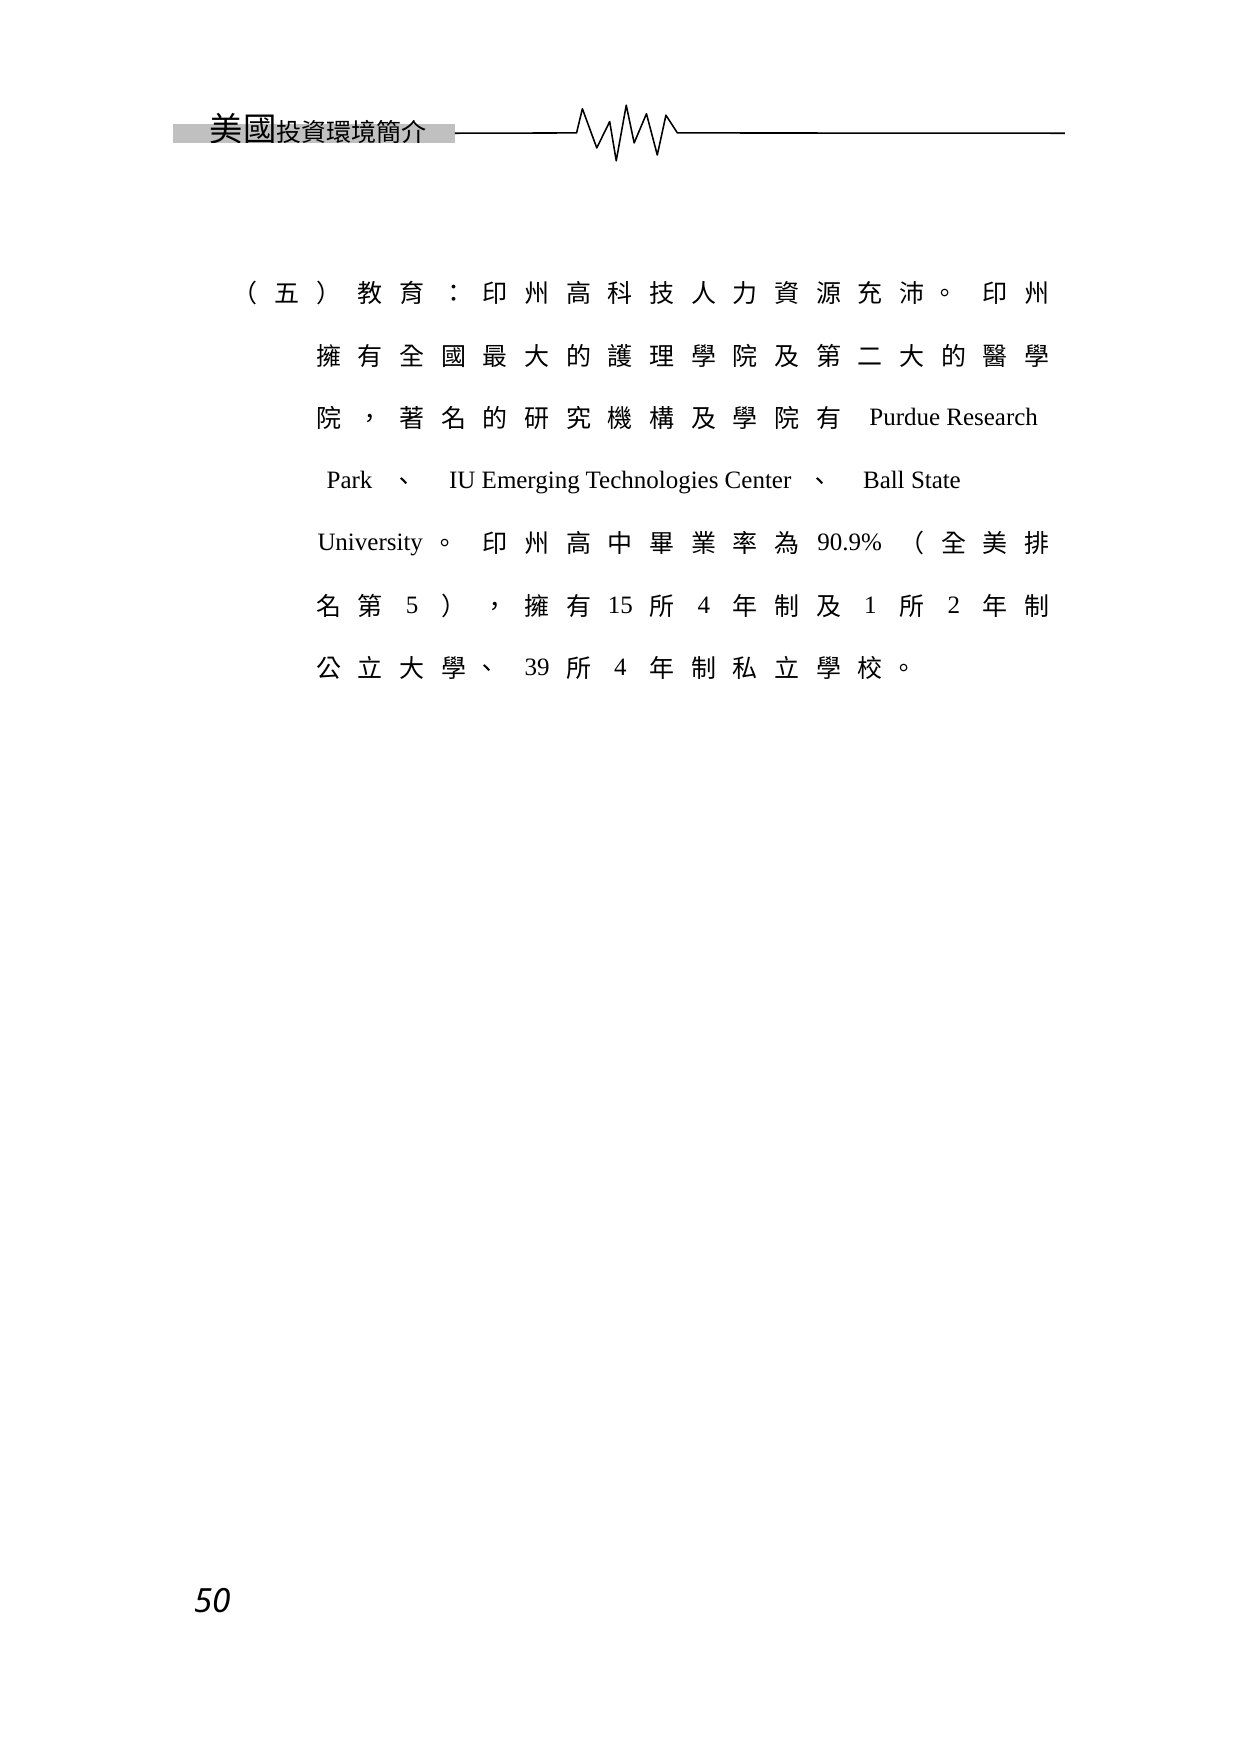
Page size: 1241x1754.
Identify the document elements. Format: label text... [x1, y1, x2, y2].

text （五）教育：印州高科技人力資源充沛。印州擁有全國最大的護理學院及第二大的醫學院，著名的研究機構及學院有Purdue Research Park、IU Emerging Technologies Center、Ball State University。印州高中畢業率為90.9%（全美排名第5），擁有15所4年制及1所2年制公立大學、39所4年制私立學校。 [207, 250, 1058, 688]
